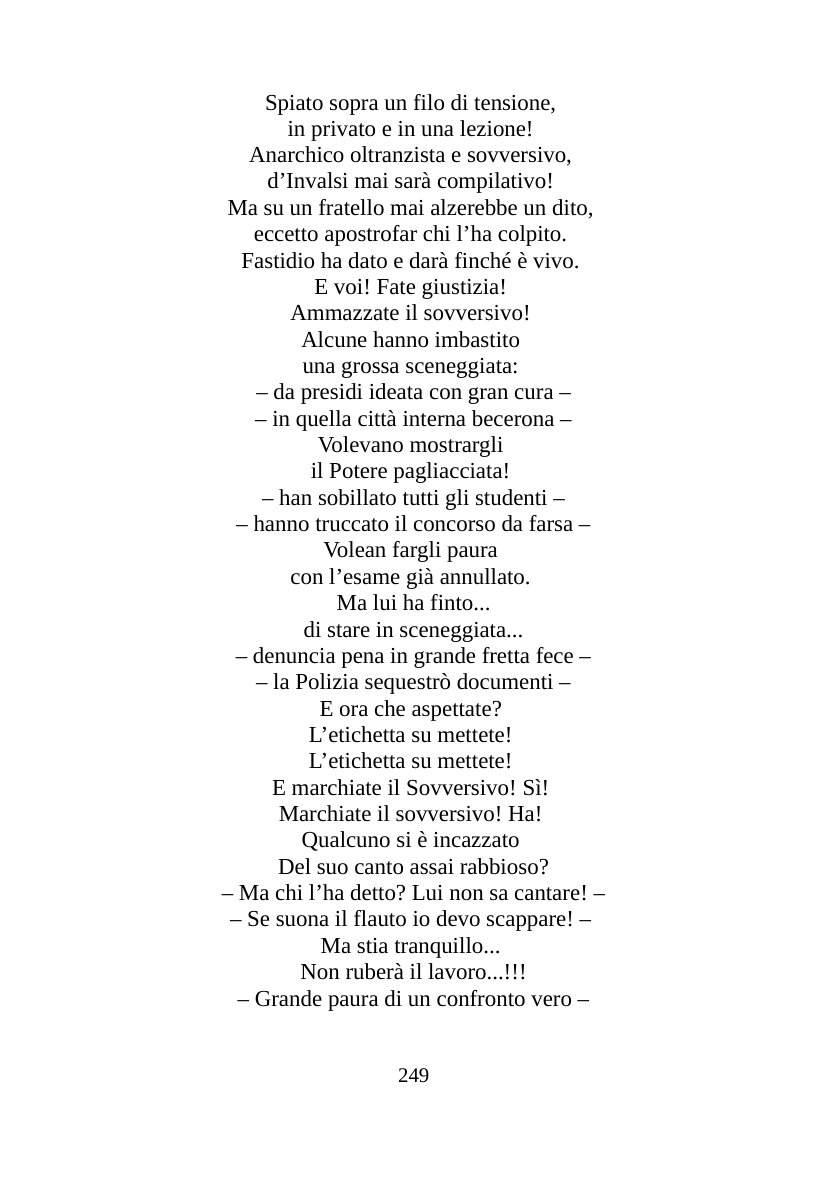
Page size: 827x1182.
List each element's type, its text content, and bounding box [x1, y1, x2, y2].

text Fastidio ha dato e darà finché è vivo. [88, 247, 738, 273]
text Volean fargli paura [88, 537, 738, 563]
text Spiato sopra un filo di tensione, [88, 88, 738, 115]
text L’etichetta su mettete! [88, 747, 738, 774]
text ‒ hanno truccato il concorso da farsa ‒ [88, 510, 738, 537]
text di stare in sceneggiata... [88, 616, 738, 642]
text ‒ Se suona il flauto io devo scappare! ‒ [88, 906, 738, 932]
text Ma su un fratello mai alzerebbe un dito, [88, 194, 738, 220]
text il Potere pagliacciata! [88, 457, 738, 484]
text Ammazzate il sovversivo! [88, 299, 738, 326]
text ‒ Grande paura di un confronto vero ‒ [88, 984, 738, 1011]
text d’Invalsi mai sarà compilativo! [88, 168, 738, 194]
text E voi! Fate giustizia! [88, 273, 738, 299]
text Ma stia tranquillo... [88, 932, 738, 958]
text Alcune hanno imbastito [88, 326, 738, 352]
text ‒ la Polizia sequestrò documenti ‒ [88, 668, 738, 695]
text ‒ Ma chi l’ha detto? Lui non sa cantare! ‒ [88, 879, 738, 906]
text Marchiate il sovversivo! Ha! [88, 800, 738, 826]
text ‒ in quella città interna becerona ‒ [88, 405, 738, 431]
text una grossa sceneggiata: [88, 352, 738, 378]
text E ora che aspettate? [88, 695, 738, 721]
text L’etichetta su mettete! [88, 721, 738, 747]
text ‒ da presidi ideata con gran cura ‒ [88, 378, 738, 405]
text E marchiate il Sovversivo! Sì! [88, 774, 738, 800]
text eccetto apostrofar chi l’ha colpito. [88, 220, 738, 247]
text in privato e in una lezione! [88, 115, 738, 141]
text Qualcuno si è incazzato [88, 826, 738, 853]
text Ma lui ha finto... [88, 589, 738, 616]
text con l’esame già annullato. [88, 563, 738, 589]
text Del suo canto assai rabbioso? [88, 853, 738, 879]
text ‒ han sobillato tutti gli studenti ‒ [88, 484, 738, 510]
text Anarchico oltranzista e sovversivo, [88, 141, 738, 168]
text Non ruberà il lavoro...!!! [88, 958, 738, 984]
text ‒ denuncia pena in grande fretta fece ‒ [88, 642, 738, 668]
text Volevano mostrargli [88, 431, 738, 457]
